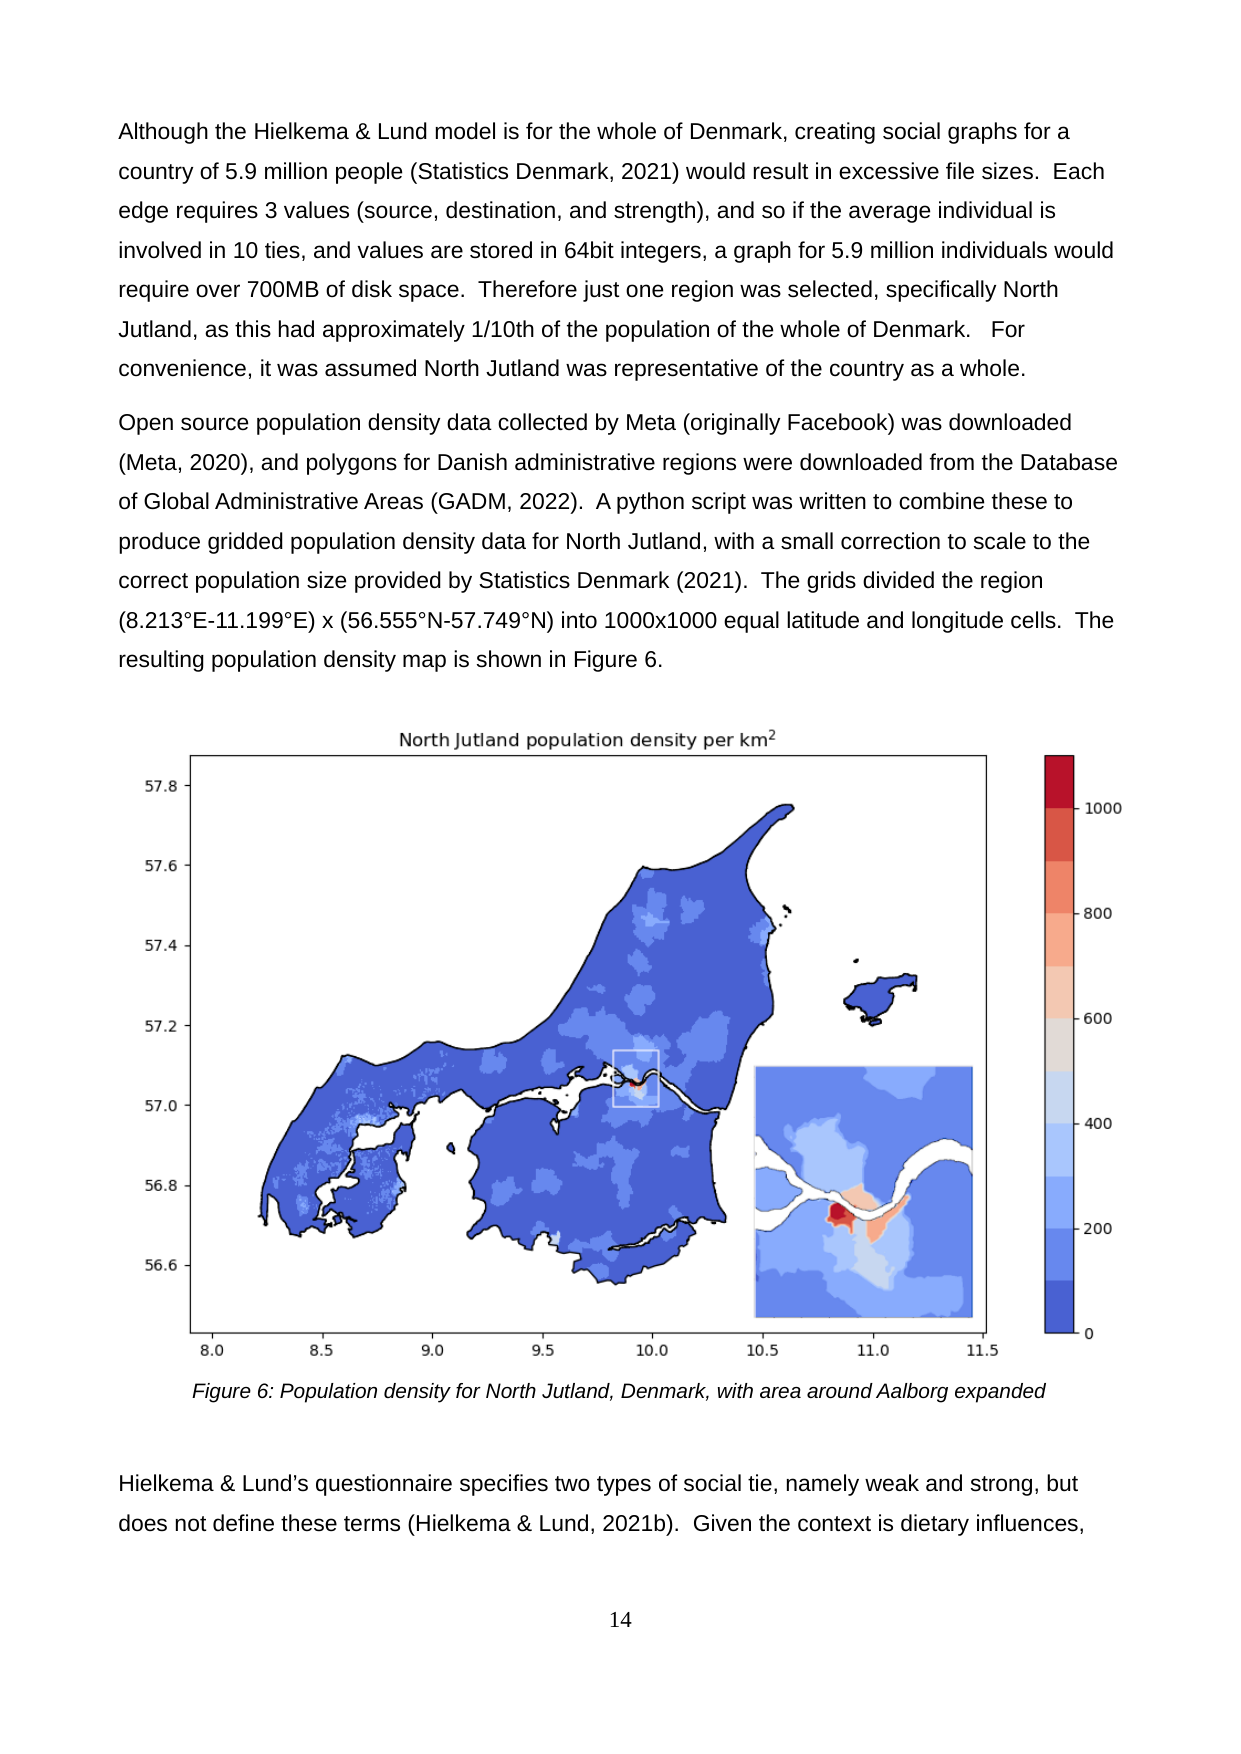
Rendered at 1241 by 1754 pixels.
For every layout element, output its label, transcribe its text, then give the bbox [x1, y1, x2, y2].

text Although the Hielkema & Lund model is for the whole of Denmark, creating social graphs for a country of 5.9 million people (Statistics Denmark, 2021) would result in excessive file sizes. Each edge requires 3 values (source, destination, and strength), and so if the average individual is involved in 10 ties, and values are stored in 64bit integers, a graph for 5.9 million individuals would require over 700MB of disk space. Therefore just one region was selected, specifically North Jutland, as this had approximately 1/10th of the population of the whole of Denmark. For convenience, it was assumed North Jutland was representative of the country as a whole. [118, 118, 1122, 381]
text Figure 6: Population density for North Jutland, Denmark, with area around Aalborg expanded [118, 1379, 1122, 1403]
picture [118, 712, 1123, 1379]
text Hielkema & Lund’s questionnaire specifies two types of social tie, namely weak and strong, but does not define these terms (Hielkema & Lund, 2021b). Given the context is dietary influences, [118, 1470, 1122, 1536]
text Open source population density data collected by Meta (originally Facebook) was downloaded (Meta, 2020), and polygons for Danish administrative regions were downloaded from the Database of Global Administrative Areas (GADM, 2022). A python script was written to combine these to produce gridded population density data for North Jutland, with a small correction to scale to the correct population size provided by Statistics Denmark (2021). The grids divided the region (8.213°E-11.199°E) x (56.555°N-57.749°N) into 1000x1000 equal latitude and longitude cells. The resulting population density map is shown in Figure 6. [118, 409, 1122, 672]
